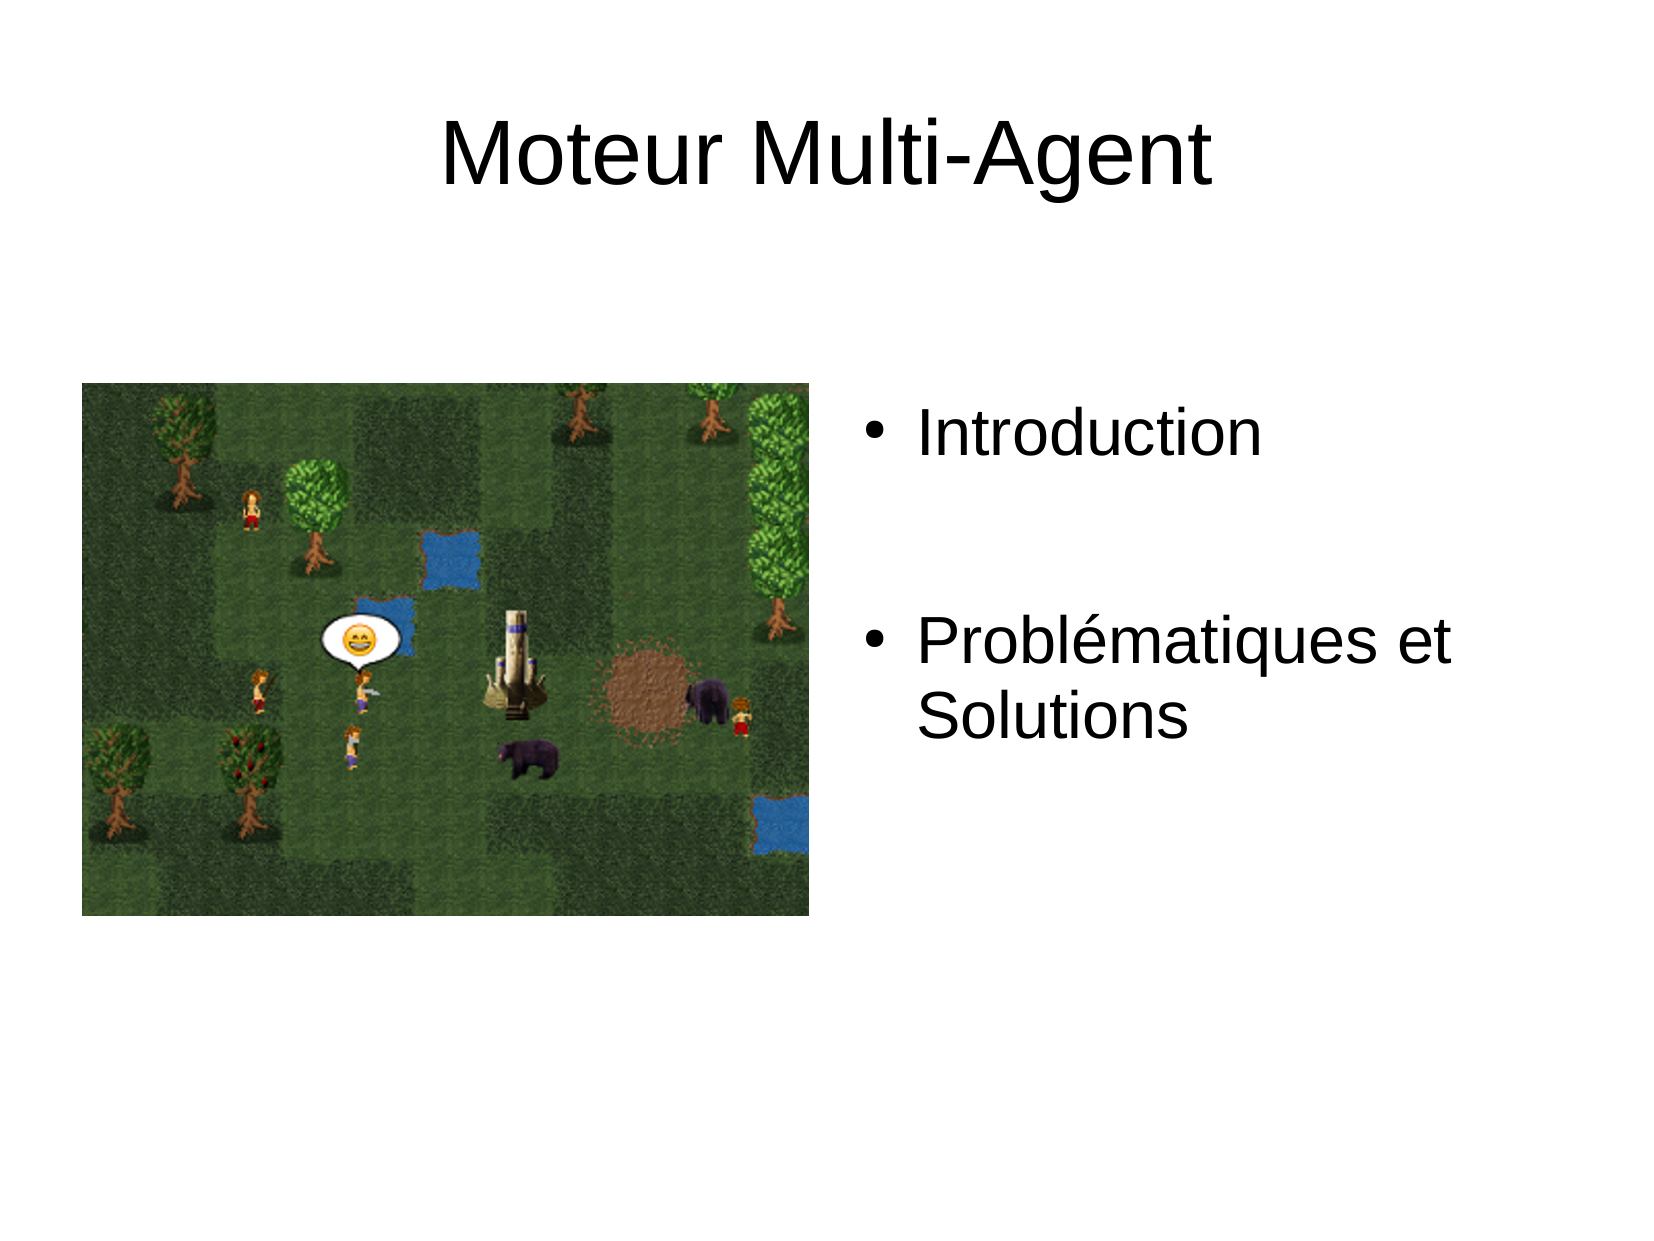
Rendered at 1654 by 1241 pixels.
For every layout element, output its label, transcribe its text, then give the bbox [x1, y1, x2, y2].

title Moteur Multi-Agent [82, 49, 1571, 257]
picture [82, 383, 809, 916]
list Introduction Problématiques et Solutions [845, 290, 1572, 1010]
